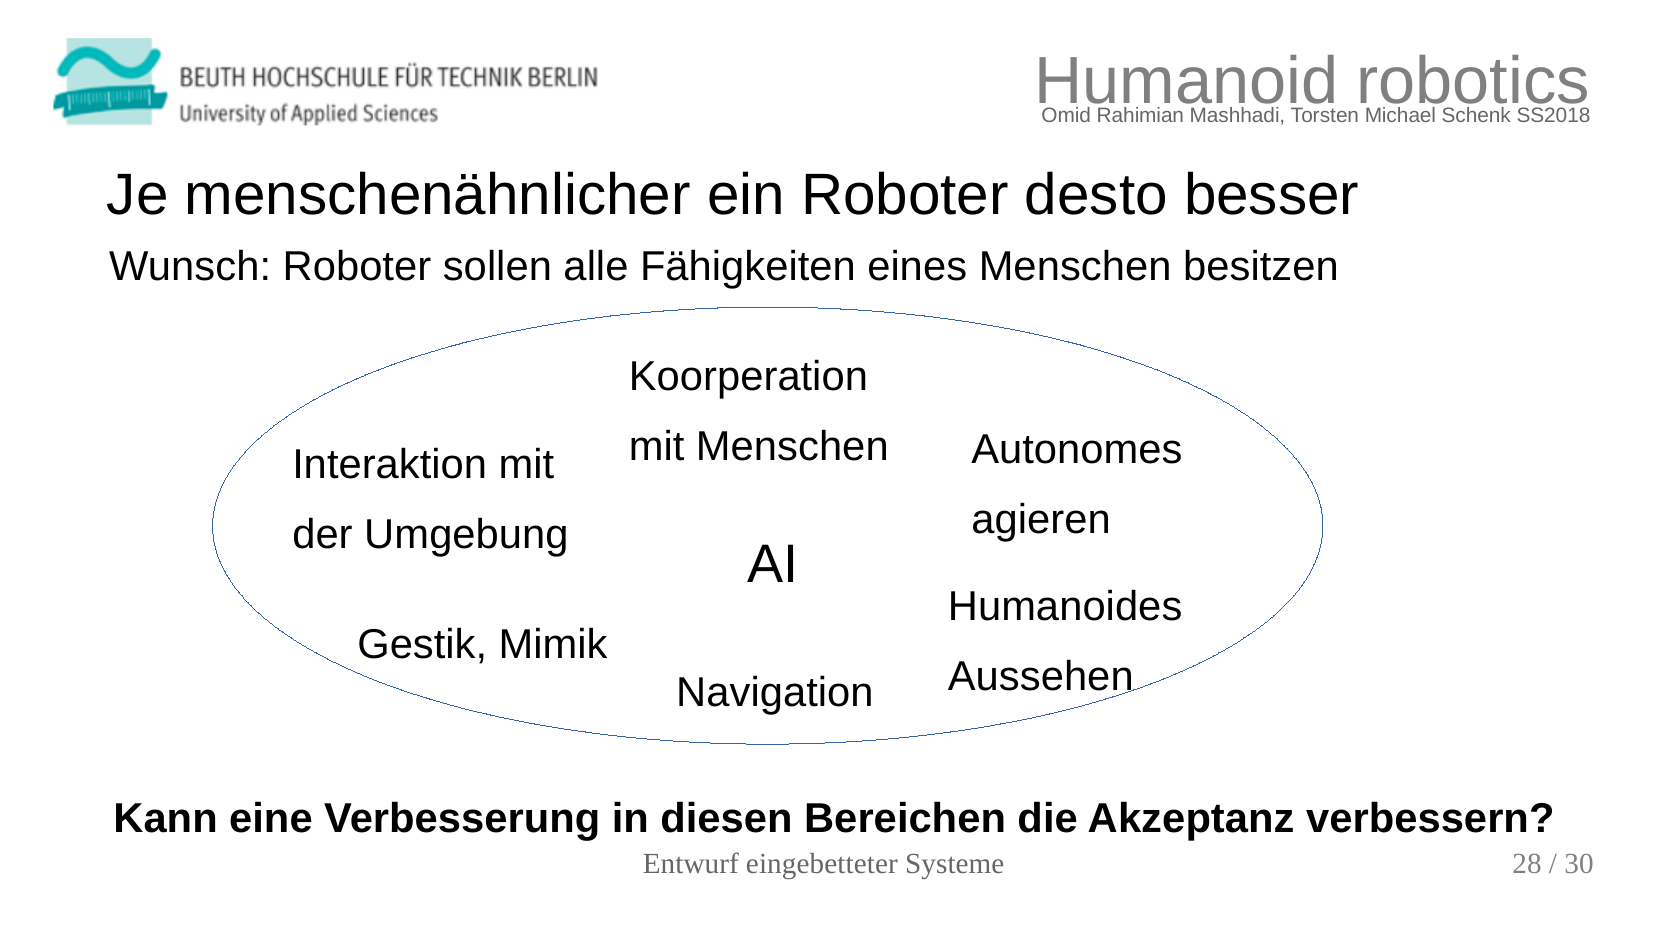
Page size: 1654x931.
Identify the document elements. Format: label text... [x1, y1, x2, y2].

text_box Omid Rahimian Mashhadi, Torsten Michael Schenk SS2018 [1026, 96, 1611, 151]
text_box Wunsch: Roboter sollen alle Fähigkeiten eines Menschen besitzen [94, 212, 1453, 308]
text_box Autonomes agieren [956, 395, 1264, 529]
text_box Humanoid robotics [1020, 35, 1642, 126]
text_box Koorperation mit Menschen [614, 322, 922, 455]
text_box Interaktion mit der Umgebung [277, 410, 585, 544]
text_box Navigation [661, 637, 898, 721]
text_box / 30 [1526, 840, 1632, 888]
text_box Gestik, Mimik [342, 590, 650, 688]
subtitle Je menschenähnlicher ein Roboter desto besser [71, 156, 1569, 307]
title [82, 12, 1571, 218]
text_box Humanoides Aussehen [933, 552, 1241, 686]
picture [15, 29, 661, 145]
text_box AI [732, 496, 886, 588]
text_box Kann eine Verbesserung in diesen Bereichen die Akzeptanz verbessern? [98, 696, 1636, 841]
